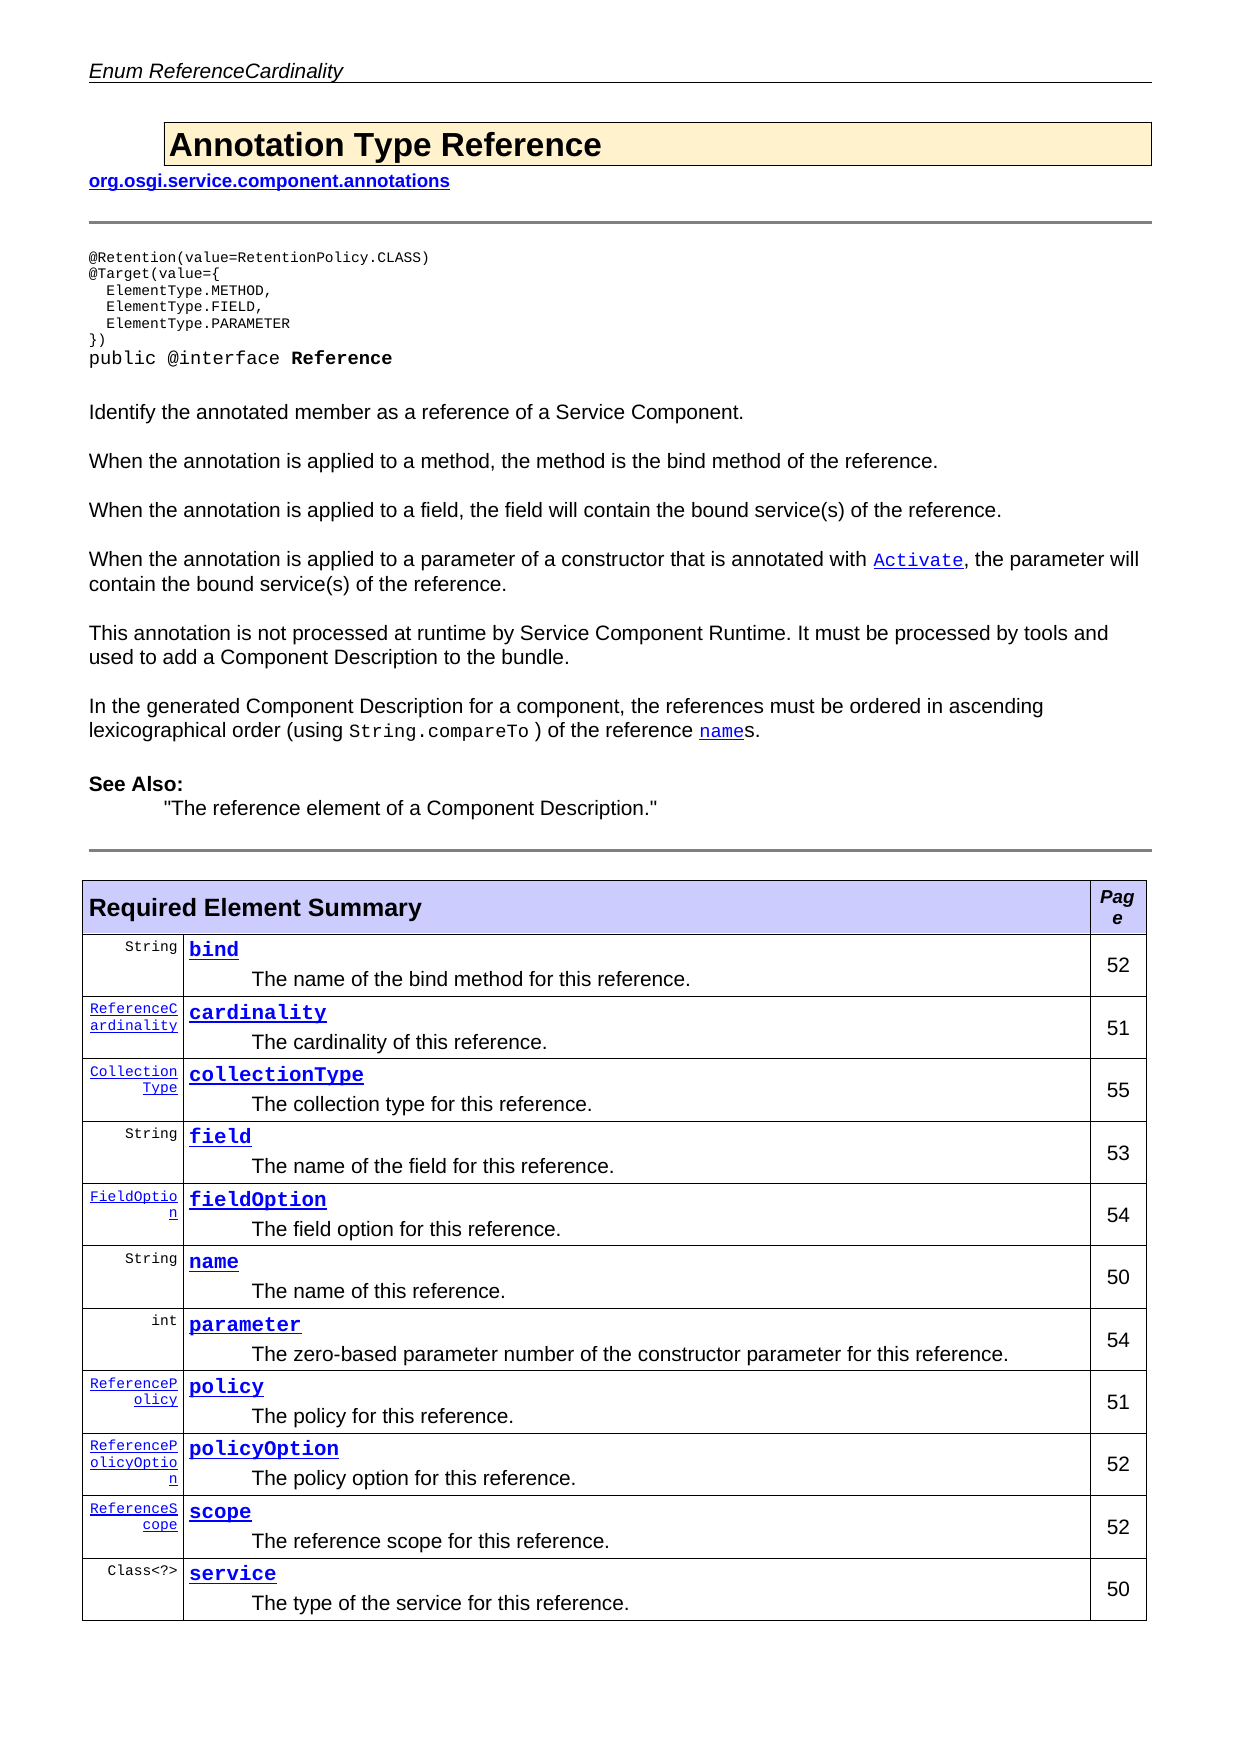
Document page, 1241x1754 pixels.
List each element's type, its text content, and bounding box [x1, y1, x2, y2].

table_cell 52 [1091, 997, 1146, 1058]
text @Retention(value=RetentionPolicy.CLASS) @Target(value={ ElementType.METHOD, ElementType.FIELD, ElementType.PARAMETER }) public @interface Reference [88, 250, 1152, 370]
table_cell 55 [1091, 1309, 1146, 1370]
text When the annotation is applied to a parameter of a constructor that is annotated with Activate, the parameter will contain the bound service(s) of the reference. [88, 546, 1152, 596]
table_cell ReferenceCardinality [83, 997, 183, 1058]
table_cell cardinality The cardinality of this reference. [184, 997, 1090, 1058]
table_cell CollectionType [83, 1059, 183, 1121]
text This annotation is not processed at runtime by Service Component Runtime. It must be processed by tools and used to add a Component Description to the bundle. [88, 621, 1152, 668]
text See Also: [88, 772, 1152, 796]
table_cell ReferencePolicyOption [83, 1434, 183, 1495]
table_cell FieldOption [83, 1184, 183, 1245]
table_cell 53 [1091, 1434, 1146, 1495]
table_header Required Element Summary [83, 881, 1090, 933]
subtitle Annotation Type Reference [165, 123, 1151, 165]
text "The reference element of a Component Description." [163, 796, 1152, 820]
table_cell 53 [1091, 1496, 1146, 1557]
text org.osgi.service.component.annotations [88, 170, 1152, 191]
table_cell collectionType The collection type for this reference. [184, 1059, 1090, 1121]
table_header Page [1091, 881, 1146, 933]
table_cell name The name of this reference. [184, 1246, 1090, 1308]
table_cell String [83, 935, 183, 996]
table_cell int [83, 1309, 183, 1370]
table_cell policy The policy for this reference. [184, 1371, 1090, 1433]
text When the annotation is applied to a method, the method is the bind method of the reference. [88, 448, 1152, 472]
table_cell fieldOption The field option for this reference. [184, 1184, 1090, 1245]
text When the annotation is applied to a field, the field will contain the bound service(s) of the reference. [88, 497, 1152, 521]
table_cell 52 [1091, 1371, 1146, 1433]
table_cell field The name of the field for this reference. [184, 1122, 1090, 1183]
table_cell String [83, 1246, 183, 1308]
table_cell 51 [1091, 1246, 1146, 1308]
text Identify the annotated member as a reference of a Service Component. [88, 399, 1152, 423]
table_cell 55 [1091, 1184, 1146, 1245]
table_cell ReferenceScope [83, 1496, 183, 1557]
table_cell parameter The zero-based parameter number of the constructor parameter for this reference. [184, 1309, 1090, 1370]
table_cell service The type of the service for this reference. [184, 1559, 1090, 1620]
table_cell String [83, 1122, 183, 1183]
table_cell policyOption The policy option for this reference. [184, 1434, 1090, 1495]
table_cell scope The reference scope for this reference. [184, 1496, 1090, 1557]
table_cell 56 [1091, 1059, 1146, 1121]
table_cell Class<?> [83, 1559, 183, 1620]
table_cell ReferencePolicy [83, 1371, 183, 1433]
table_cell bind The name of the bind method for this reference. [184, 935, 1090, 996]
table_cell 53 [1091, 935, 1146, 996]
table_cell 51 [1091, 1559, 1146, 1620]
text In the generated Component Description for a component, the references must be ordered in ascending lexicographical order (using String.compareTo ) of the reference names. [88, 693, 1152, 743]
table_cell 54 [1091, 1122, 1146, 1183]
